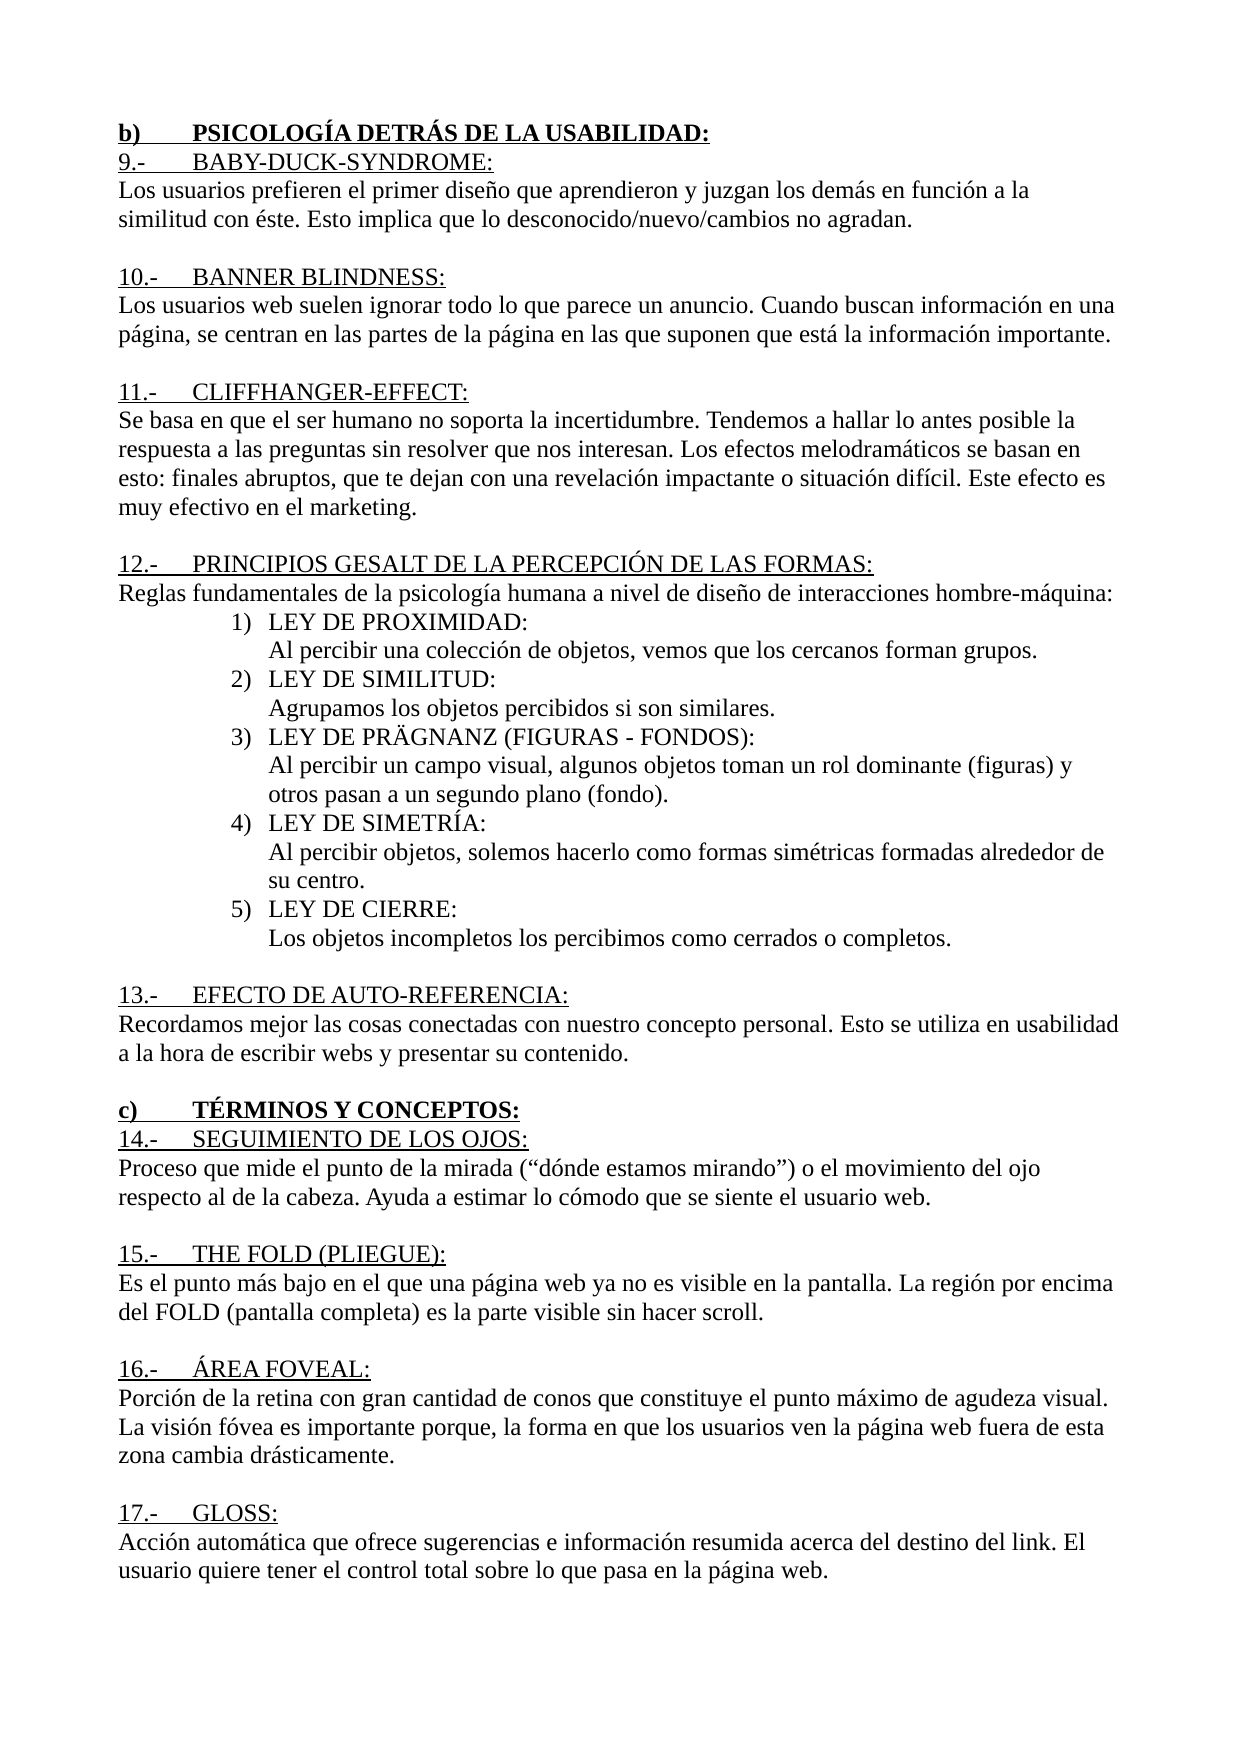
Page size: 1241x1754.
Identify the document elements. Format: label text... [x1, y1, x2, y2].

text b) PSICOLOGÍA DETRÁS DE LA USABILIDAD: [118, 118, 1122, 147]
list Agrupamos los objetos percibidos si son similares. [231, 693, 1122, 722]
text Los usuarios prefieren el primer diseño que aprendieron y juzgan los demás en función a la similitud con éste. Esto implica que lo desconocido/nuevo/cambios no agradan. [118, 176, 1122, 233]
text Se basa en que el ser humano no soporta la incertidumbre. Tendemos a hallar lo antes posible la respuesta a las preguntas sin resolver que nos interesan. Los efectos melodramáticos se basan en esto: finales abruptos, que te dejan con una revelación impactante o situación difícil. Este efecto es muy efectivo en el marketing. [118, 406, 1122, 521]
text Acción automática que ofrece sugerencias e información resumida acerca del destino del link. El usuario quiere tener el control total sobre lo que pasa en la página web. [118, 1527, 1122, 1584]
list LEY DE SIMETRÍA: [231, 808, 1122, 837]
list LEY DE SIMILITUD: [231, 664, 1122, 693]
list Los objetos incompletos los percibimos como cerrados o completos. [231, 923, 1122, 952]
text Recordamos mejor las cosas conectadas con nuestro concepto personal. Esto se utiliza en usabilidad a la hora de escribir webs y presentar su contenido. [118, 1009, 1122, 1067]
text 15.- THE FOLD (PLIEGUE): [118, 1239, 1122, 1268]
text 14.- SEGUIMIENTO DE LOS OJOS: [118, 1124, 1122, 1153]
text c) TÉRMINOS Y CONCEPTOS: [118, 1096, 1122, 1124]
text Los usuarios web suelen ignorar todo lo que parece un anuncio. Cuando buscan información en una página, se centran en las partes de la página en las que suponen que está la información importante. [118, 291, 1122, 348]
list LEY DE PRÄGNANZ (FIGURAS - FONDOS): [231, 722, 1122, 751]
text Reglas fundamentales de la psicología humana a nivel de diseño de interacciones hombre-máquina: [118, 578, 1122, 607]
text 13.- EFECTO DE AUTO-REFERENCIA: [118, 981, 1122, 1009]
text 9.- BABY-DUCK-SYNDROME: [118, 147, 1122, 176]
list LEY DE CIERRE: [231, 894, 1122, 923]
list Al percibir un campo visual, algunos objetos toman un rol dominante (figuras) y otros pasan a un segundo plano (fondo). [231, 751, 1122, 808]
list LEY DE PROXIMIDAD: [231, 607, 1122, 636]
text 11.- CLIFFHANGER-EFFECT: [118, 377, 1122, 406]
text 12.- PRINCIPIOS GESALT DE LA PERCEPCIÓN DE LAS FORMAS: [118, 549, 1122, 578]
list Al percibir una colección de objetos, vemos que los cercanos forman grupos. [231, 636, 1122, 664]
text 10.- BANNER BLINDNESS: [118, 262, 1122, 291]
text 16.- ÁREA FOVEAL: [118, 1354, 1122, 1383]
text Porción de la retina con gran cantidad de conos que constituye el punto máximo de agudeza visual. La visión fóvea es importante porque, la forma en que los usuarios ven la página web fuera de esta zona cambia drásticamente. [118, 1383, 1122, 1469]
text Es el punto más bajo en el que una página web ya no es visible en la pantalla. La región por encima del FOLD (pantalla completa) es la parte visible sin hacer scroll. [118, 1268, 1122, 1326]
text Proceso que mide el punto de la mirada (“dónde estamos mirando”) o el movimiento del ojo respecto al de la cabeza. Ayuda a estimar lo cómodo que se siente el usuario web. [118, 1153, 1122, 1211]
list Al percibir objetos, solemos hacerlo como formas simétricas formadas alrededor de su centro. [231, 837, 1122, 894]
text 17.- GLOSS: [118, 1498, 1122, 1527]
